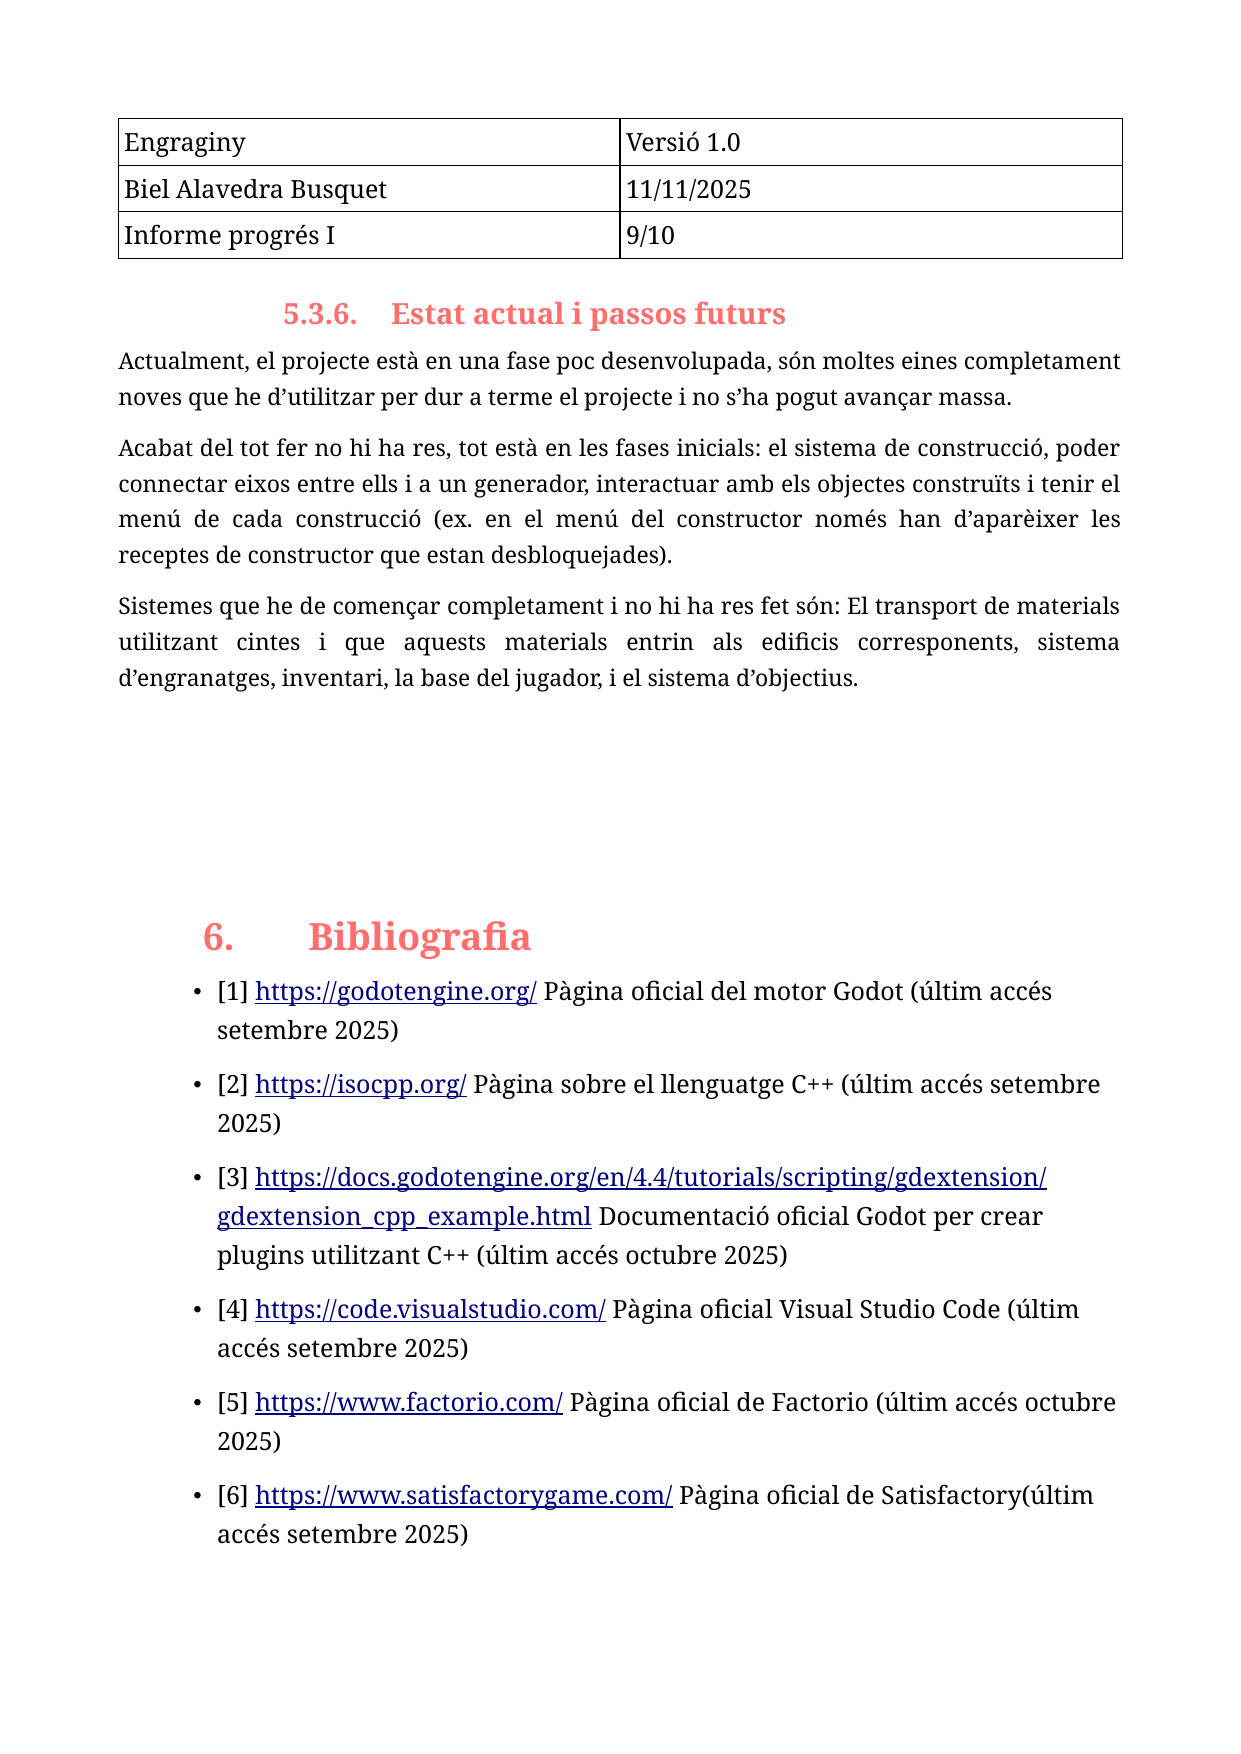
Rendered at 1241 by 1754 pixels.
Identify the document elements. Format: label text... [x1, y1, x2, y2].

list [5] https://www.factorio.com/ Pàgina oficial de Factorio (últim accés octubre 2025) [193, 1385, 1122, 1458]
list [6] https://www.satisfactorygame.com/ Pàgina oficial de Satisfactory(últim accés setembre 2025) [193, 1478, 1122, 1551]
list [3] https://docs.godotengine.org/en/4.4/tutorials/scripting/gdextension/gdextension_cpp_example.html Documentació oficial Godot per crear plugins utilitzant C++ (últim accés octubre 2025) [193, 1160, 1122, 1272]
list [4] https://code.visualstudio.com/ Pàgina oficial Visual Studio Code (últim accés setembre 2025) [193, 1292, 1122, 1365]
list [2] https://isocpp.org/ Pàgina sobre el llenguatge C++ (últim accés setembre 2025) [193, 1067, 1122, 1140]
subtitle Estat actual i passos futurs [276, 293, 1122, 333]
text Acabat del tot fer no hi ha res, tot està en les fases inicials: el sistema de construcció, poder connectar eixos entre ells i a un generador, interactuar amb els objectes construïts i tenir el menú de cada construcció (ex. en el menú del constructor només han d’aparèixer les receptes de constructor que estan desbloquejades). [118, 432, 1122, 571]
list [1] https://godotengine.org/ Pàgina oficial del motor Godot (últim accés setembre 2025) [193, 974, 1122, 1047]
subtitle Bibliografia [193, 910, 1122, 961]
text Actualment, el projecte està en una fase poc desenvolupada, són moltes eines completament noves que he d’utilitzar per dur a terme el projecte i no s’ha pogut avançar massa. [118, 345, 1122, 412]
text Sistemes que he de començar completament i no hi ha res fet són: El transport de materials utilitzant cintes i que aquests materials entrin als edificis corresponents, sistema d’engranatges, inventari, la base del jugador, i el sistema d’objectius. [118, 590, 1122, 693]
